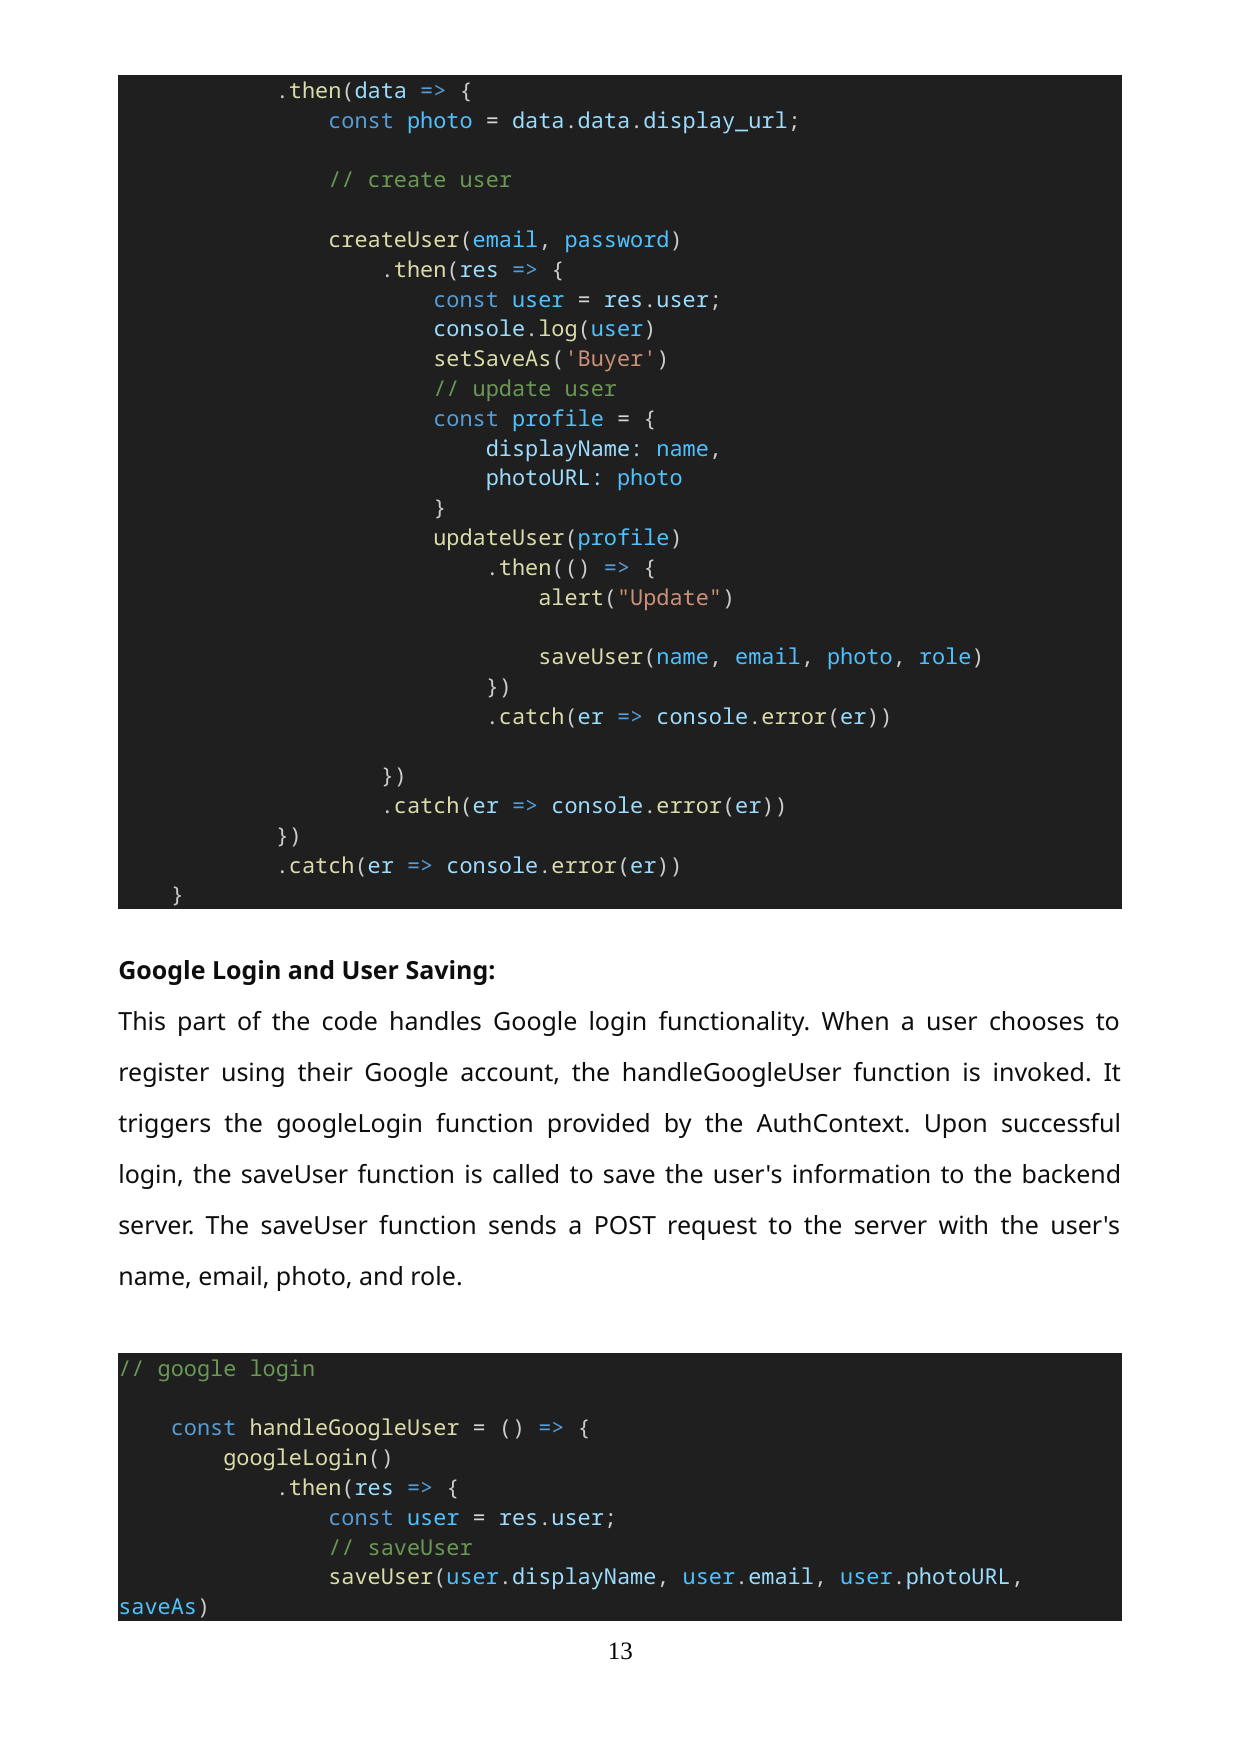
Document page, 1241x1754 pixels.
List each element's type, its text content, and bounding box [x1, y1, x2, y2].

text } [118, 879, 1122, 909]
text console.log(user) [118, 313, 1122, 343]
text }) [118, 820, 1122, 849]
text displayName: name, [118, 432, 1122, 462]
text Google Login and User Saving: [118, 952, 1122, 986]
text const profile = { [118, 403, 1122, 432]
text .catch(er => console.error(er)) [118, 790, 1122, 820]
text updateUser(profile) [118, 522, 1122, 552]
text saveUser(user.displayName, user.email, user.photoURL, saveAs) [118, 1561, 1122, 1621]
text // saveUser [118, 1531, 1122, 1561]
text const user = res.user; [118, 283, 1122, 313]
text .then(res => { [118, 1472, 1122, 1502]
text setSaveAs('Buyer') [118, 343, 1122, 373]
text const photo = data.data.display_url; [118, 105, 1122, 134]
text // update user [118, 373, 1122, 403]
text } [118, 492, 1122, 522]
text .catch(er => console.error(er)) [118, 701, 1122, 730]
text createUser(email, password) [118, 224, 1122, 254]
text This part of the code handles Google login functionality. When a user chooses to register using their Google account, the handleGoogleUser function is invoked. It triggers the googleLogin function provided by the AuthContext. Upon successful login, the saveUser function is called to save the user's information to the backend server. The saveUser function sends a POST request to the server with the user's name, email, photo, and role. [118, 1003, 1122, 1293]
text }) [118, 671, 1122, 701]
text .then(() => { [118, 552, 1122, 581]
text const handleGoogleUser = () => { [118, 1412, 1122, 1442]
text }) [118, 760, 1122, 790]
text // google login [118, 1353, 1122, 1382]
text const user = res.user; [118, 1502, 1122, 1531]
text .catch(er => console.error(er)) [118, 849, 1122, 879]
text // create user [118, 164, 1122, 194]
text alert("Update") [118, 581, 1122, 611]
text googleLogin() [118, 1442, 1122, 1472]
text photoURL: photo [118, 462, 1122, 492]
text saveUser(name, email, photo, role) [118, 641, 1122, 671]
text .then(data => { [118, 75, 1122, 105]
text .then(res => { [118, 254, 1122, 283]
